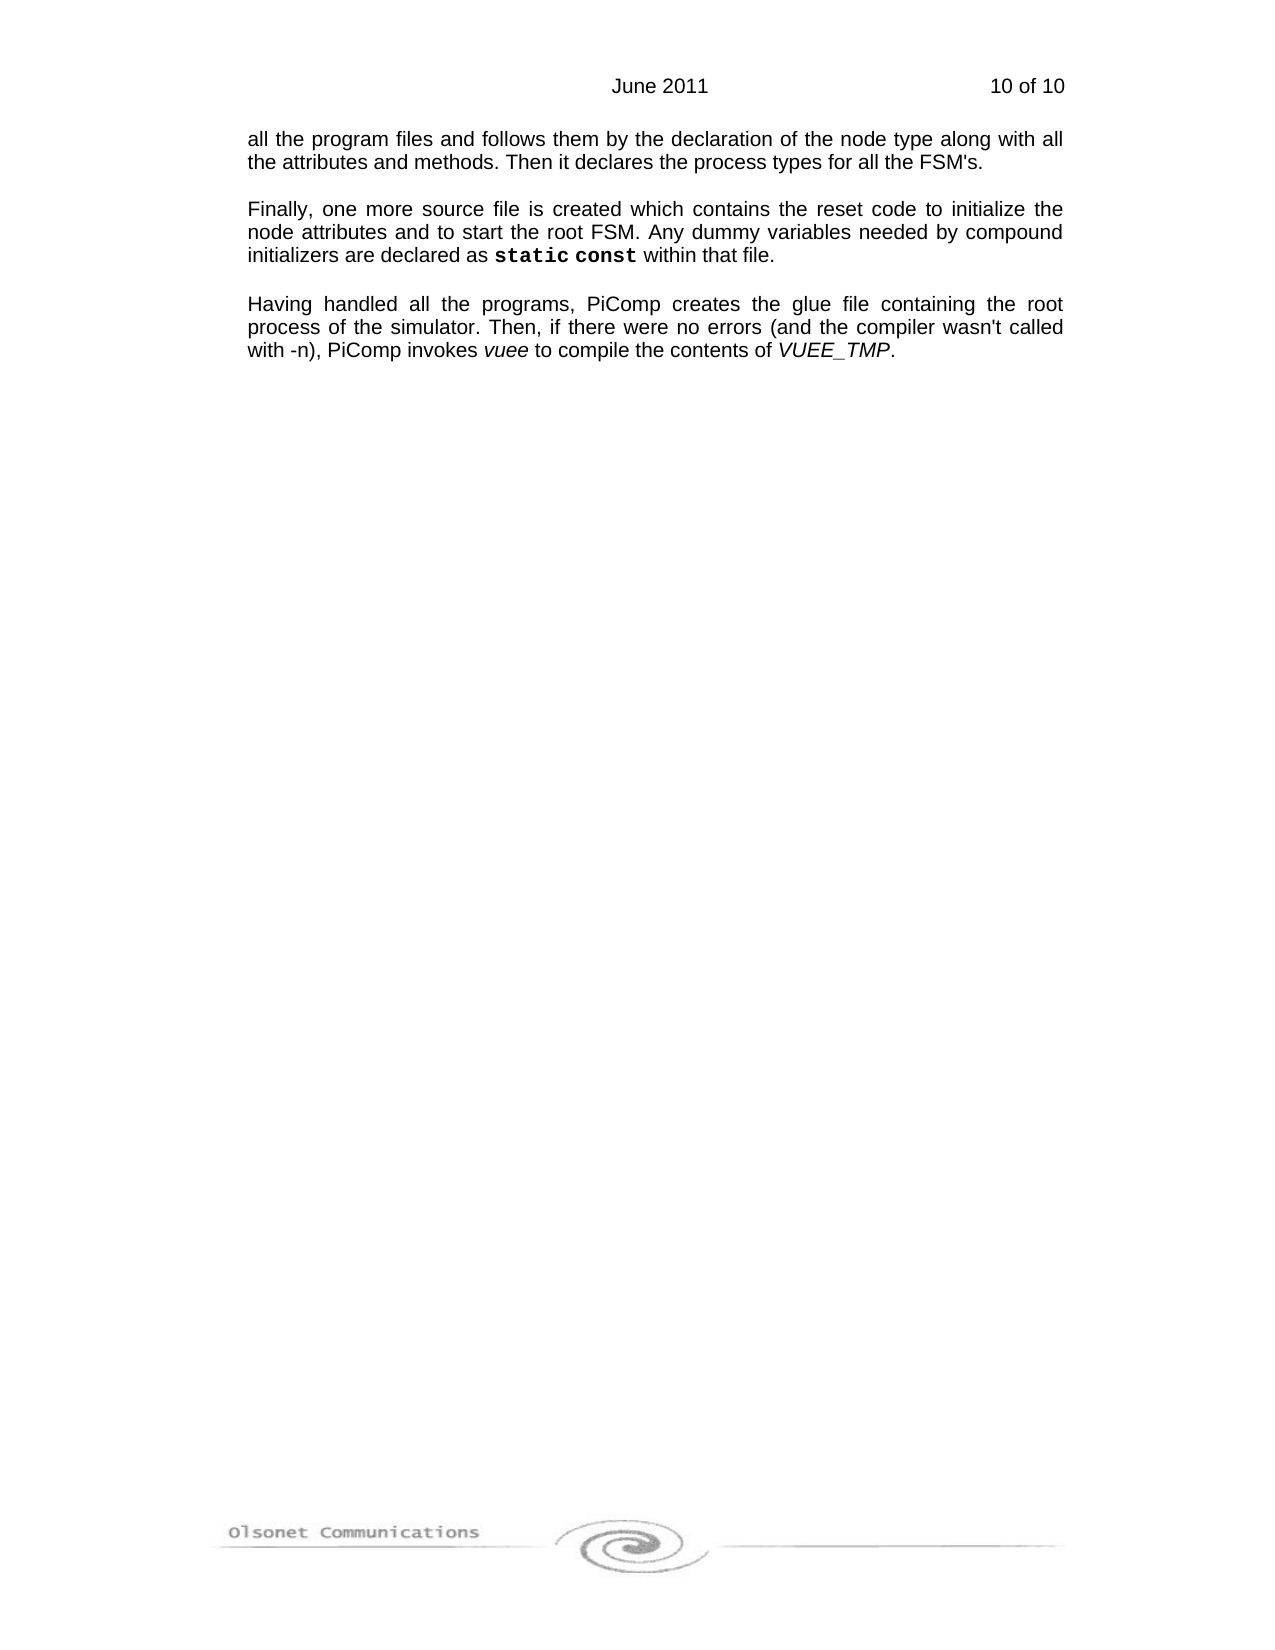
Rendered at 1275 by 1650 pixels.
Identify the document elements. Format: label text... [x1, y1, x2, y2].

text Finally, one more source file is created which contains the reset code to initialize the node attributes and to start the root FSM. Any dummy variables needed by compound initializers are declared as static const within that file. [247, 197, 1065, 269]
text Having handled all the programs, PiComp creates the glue file containing the root process of the simulator. Then, if there were no errors (and the compiler wasn't called with -n), PiComp invokes vuee to compile the contents of VUEE_TMP. [247, 292, 1065, 362]
text all the program files and follows them by the declaration of the node type along with all the attributes and methods. Then it declares the process types for all the FSM's. [247, 128, 1065, 174]
picture [210, 1504, 1065, 1596]
